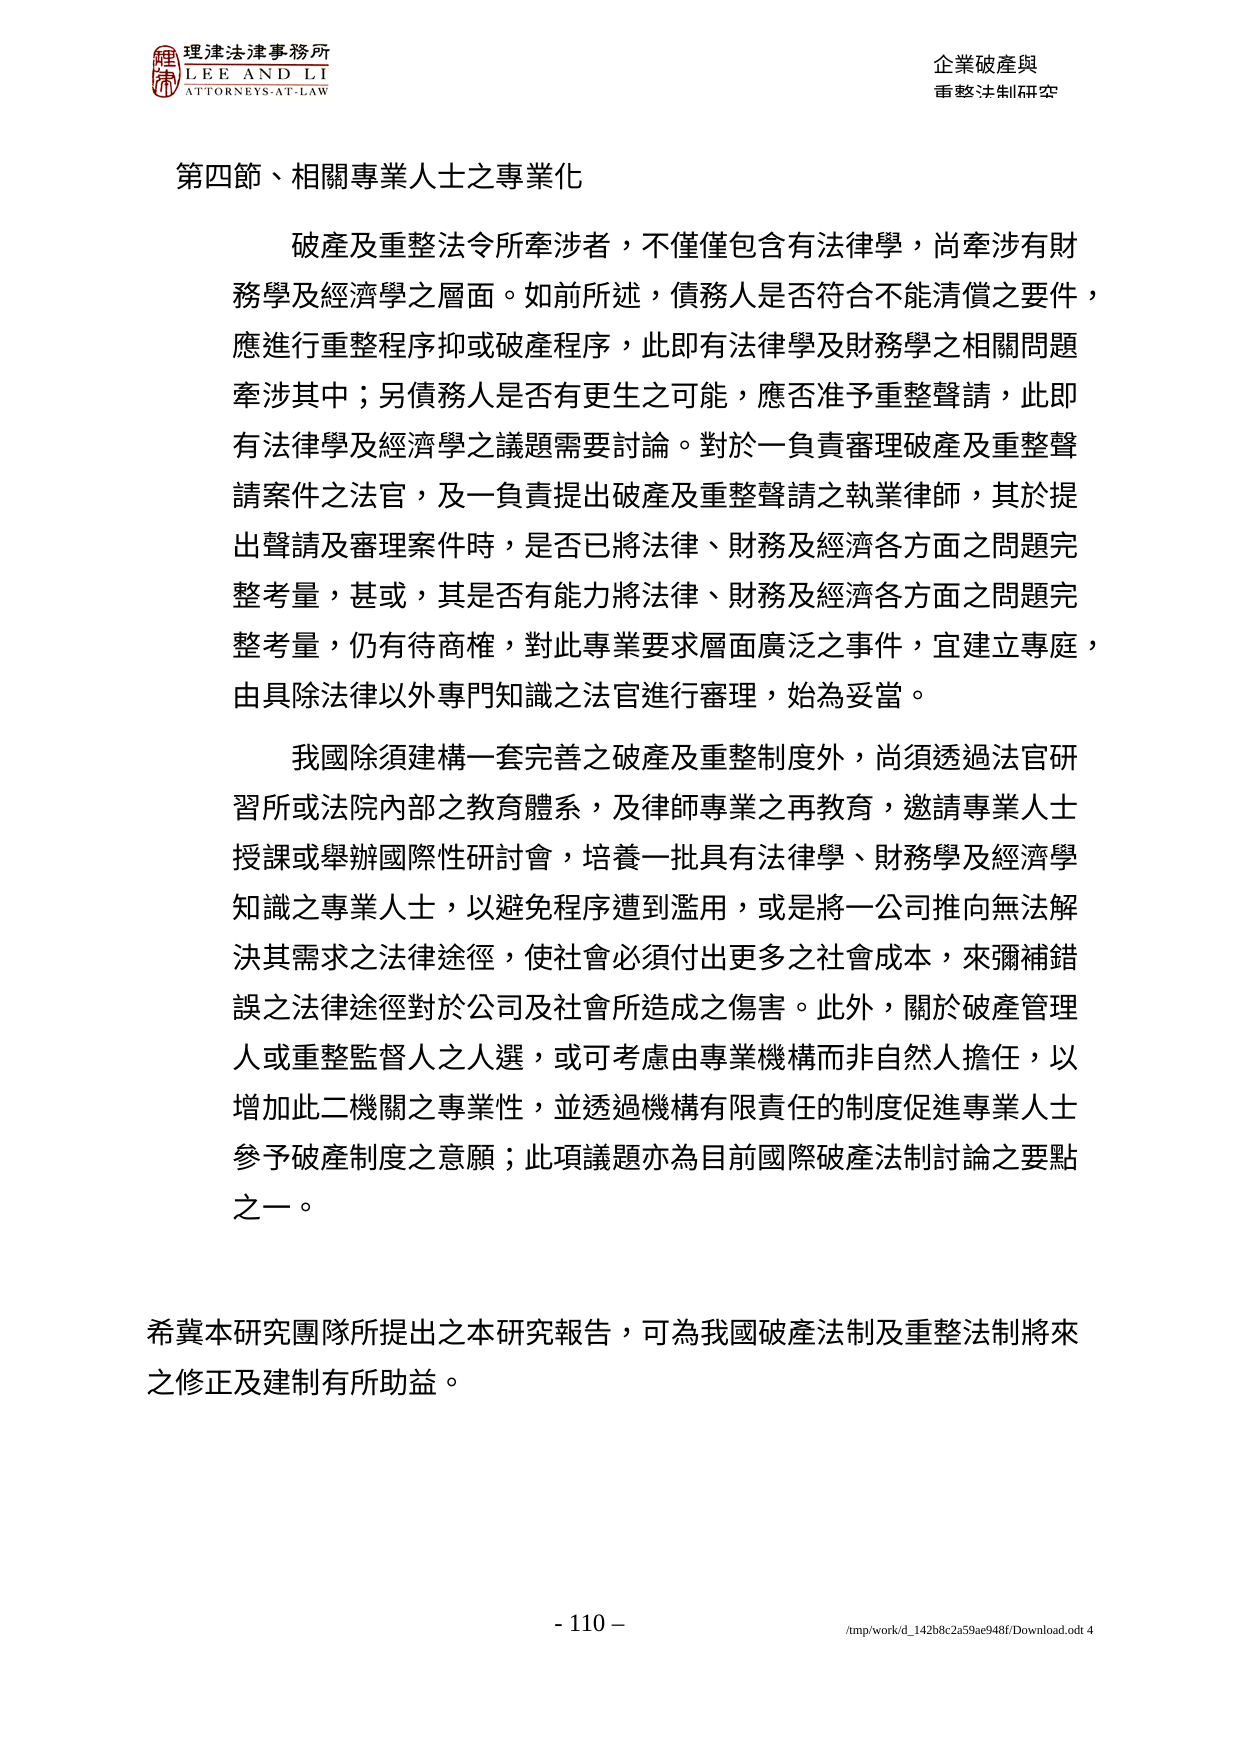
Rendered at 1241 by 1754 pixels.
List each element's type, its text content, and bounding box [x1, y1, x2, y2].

text 我國除須建構一套完善之破產及重整制度外，尚須透過法官研習所或法院內部之教育體系，及律師專業之再教育，邀請專業人士授課或舉辦國際性研討會，培養一批具有法律學、財務學及經濟學知識之專業人士，以避免程序遭到濫用，或是將一公司推向無法解決其需求之法律途徑，使社會必須付出更多之社會成本，來彌補錯誤之法律途徑對於公司及社會所造成之傷害。此外，關於破產管理人或重整監督人之人選，或可考慮由專業機構而非自然人擔任，以增加此二機關之專業性，並透過機構有限責任的制度促進專業人士參予破產制度之意願；此項議題亦為目前國際破產法制討論之要點之一。 [233, 727, 1094, 1227]
text 希冀本研究團隊所提出之本研究報告，可為我國破產法制及重整法制將來之修正及建制有所助益。 [146, 1302, 1094, 1402]
text 破產及重整法令所牽涉者，不僅僅包含有法律學，尚牽涉有財務學及經濟學之層面。如前所述，債務人是否符合不能清償之要件，應進行重整程序抑或破產程序，此即有法律學及財務學之相關問題牽涉其中；另債務人是否有更生之可能，應否准予重整聲請，此即有法律學及經濟學之議題需要討論。對於一負責審理破產及重整聲請案件之法官，及一負責提出破產及重整聲請之執業律師，其於提出聲請及審理案件時，是否已將法律、財務及經濟各方面之問題完整考量，甚或，其是否有能力將法律、財務及經濟各方面之問題完整考量，仍有待商榷，對此專業要求層面廣泛之事件，宜建立專庭，由具除法律以外專門知識之法官進行審理，始為妥當。 [233, 214, 1094, 714]
subtitle 第四節、相關專業人士之專業化 [175, 146, 1094, 196]
